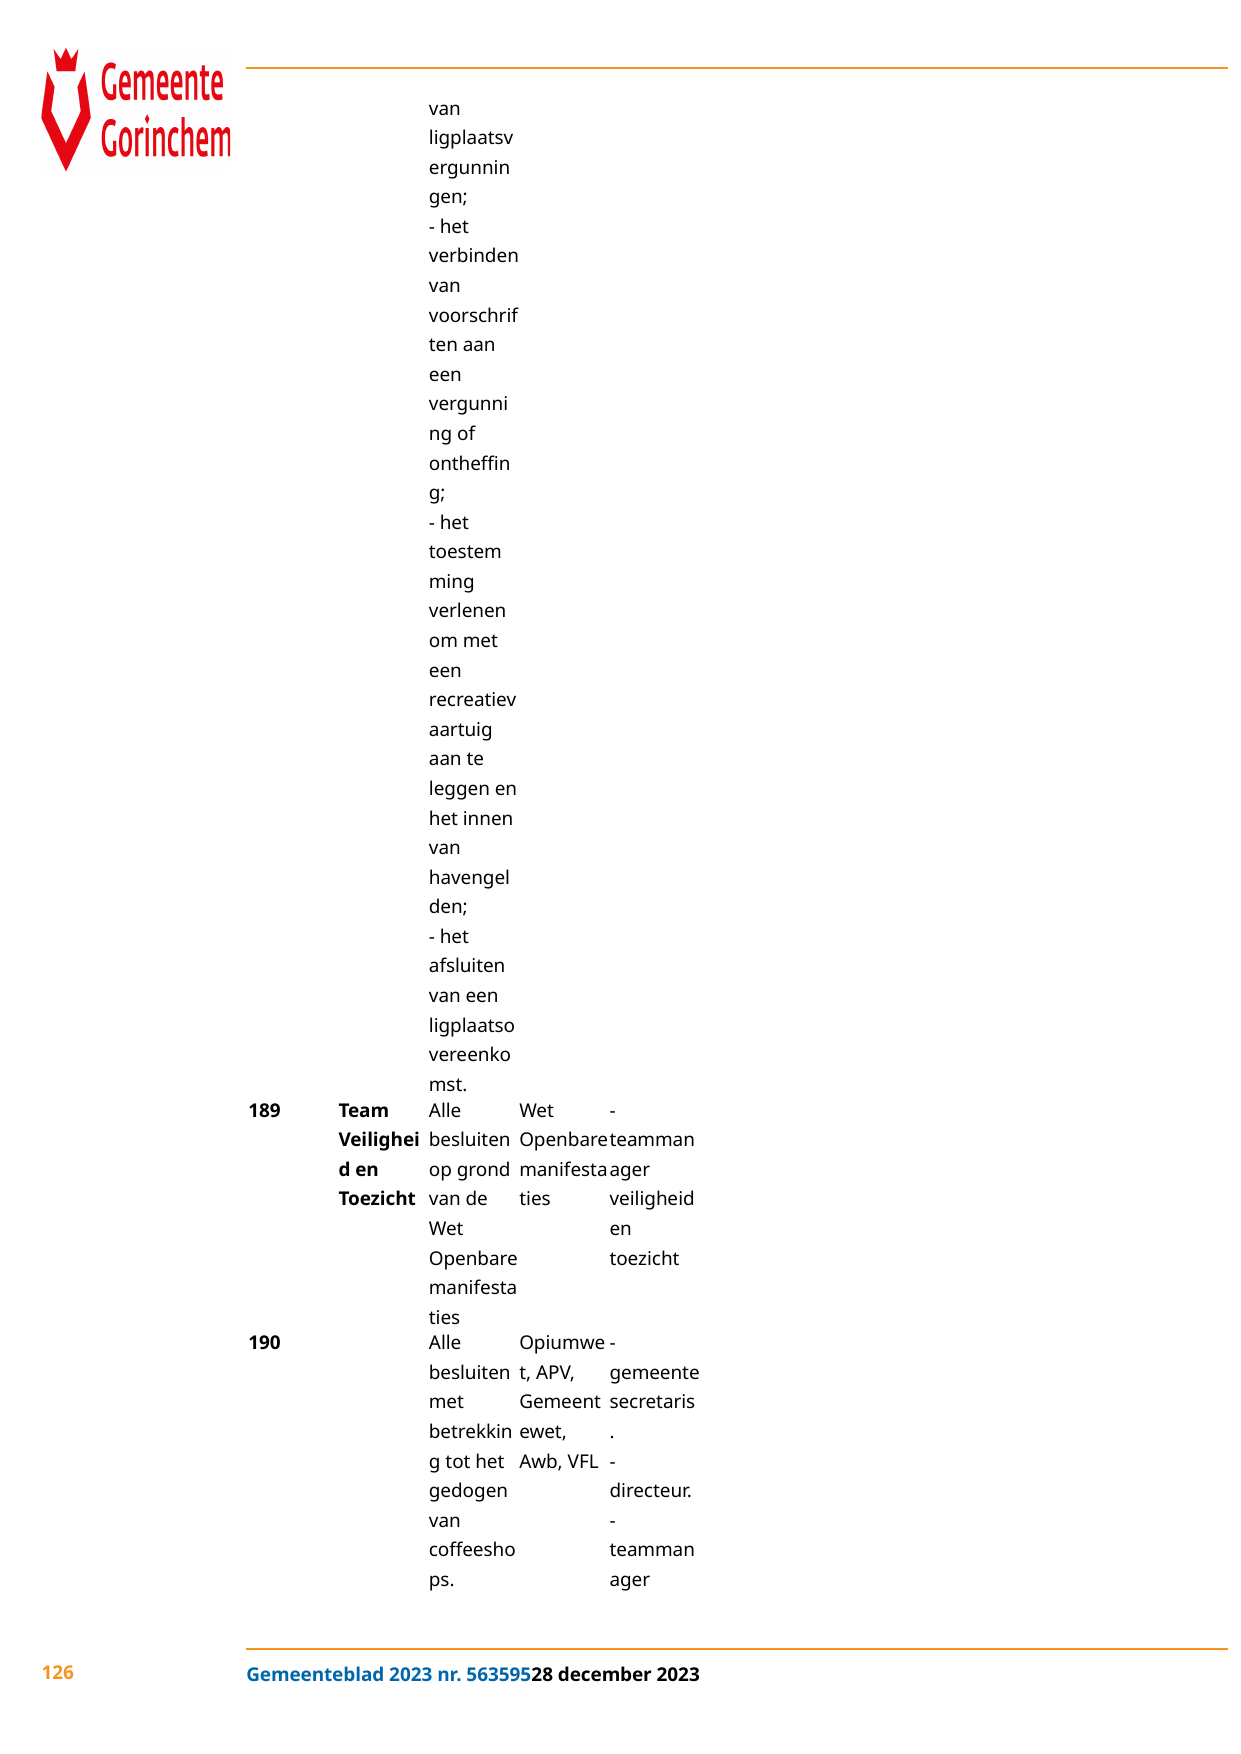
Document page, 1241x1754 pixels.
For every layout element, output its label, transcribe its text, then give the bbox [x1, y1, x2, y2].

table_cell [1061, 1097, 1152, 1329]
table_cell [338, 1330, 429, 1592]
table_cell - teammanager veiligheid en toezicht [609, 1097, 700, 1329]
table_cell [971, 1330, 1061, 1592]
table_cell [700, 95, 790, 1097]
table_cell 190 [248, 1330, 338, 1592]
table_cell 189 [248, 1097, 338, 1329]
table_cell [881, 95, 971, 1097]
picture [41, 47, 231, 172]
table_cell [971, 1097, 1061, 1329]
table_cell [881, 1097, 971, 1329]
table_cell [881, 1330, 971, 1592]
table_cell [519, 95, 609, 1097]
table_cell [1061, 1330, 1152, 1592]
table_cell Opiumwet, APV, Gemeentewet, Awb, VFL [519, 1330, 609, 1592]
table_cell [609, 95, 700, 1097]
table_cell [700, 1330, 790, 1592]
table_cell Team Veiligheid en Toezicht [338, 1097, 429, 1329]
table_cell [700, 1097, 790, 1329]
table_cell [1061, 95, 1152, 1097]
table_cell Alle besluiten met betrekking tot het gedogen van coffeeshops. [429, 1330, 519, 1592]
table_cell [248, 95, 338, 1097]
table_cell [790, 95, 881, 1097]
table_cell [790, 1097, 881, 1329]
table_cell [790, 1330, 881, 1592]
table_cell - gemeentesecretaris. - directeur. - teammanager [609, 1330, 700, 1592]
table_cell van ligplaatsvergunningen; - het verbinden van voorschriften aan een vergunning of ontheffing; - het toestemming verlenen om met een recreatievaartuig aan te leggen en het innen van havengelden; - het afsluiten van een ligplaatsovereenkomst. [429, 95, 519, 1097]
table_cell Wet Openbare manifestaties [519, 1097, 609, 1329]
table_cell [971, 95, 1061, 1097]
table_cell Alle besluiten op grond van de Wet Openbare manifestaties [429, 1097, 519, 1329]
table_cell [338, 95, 429, 1097]
